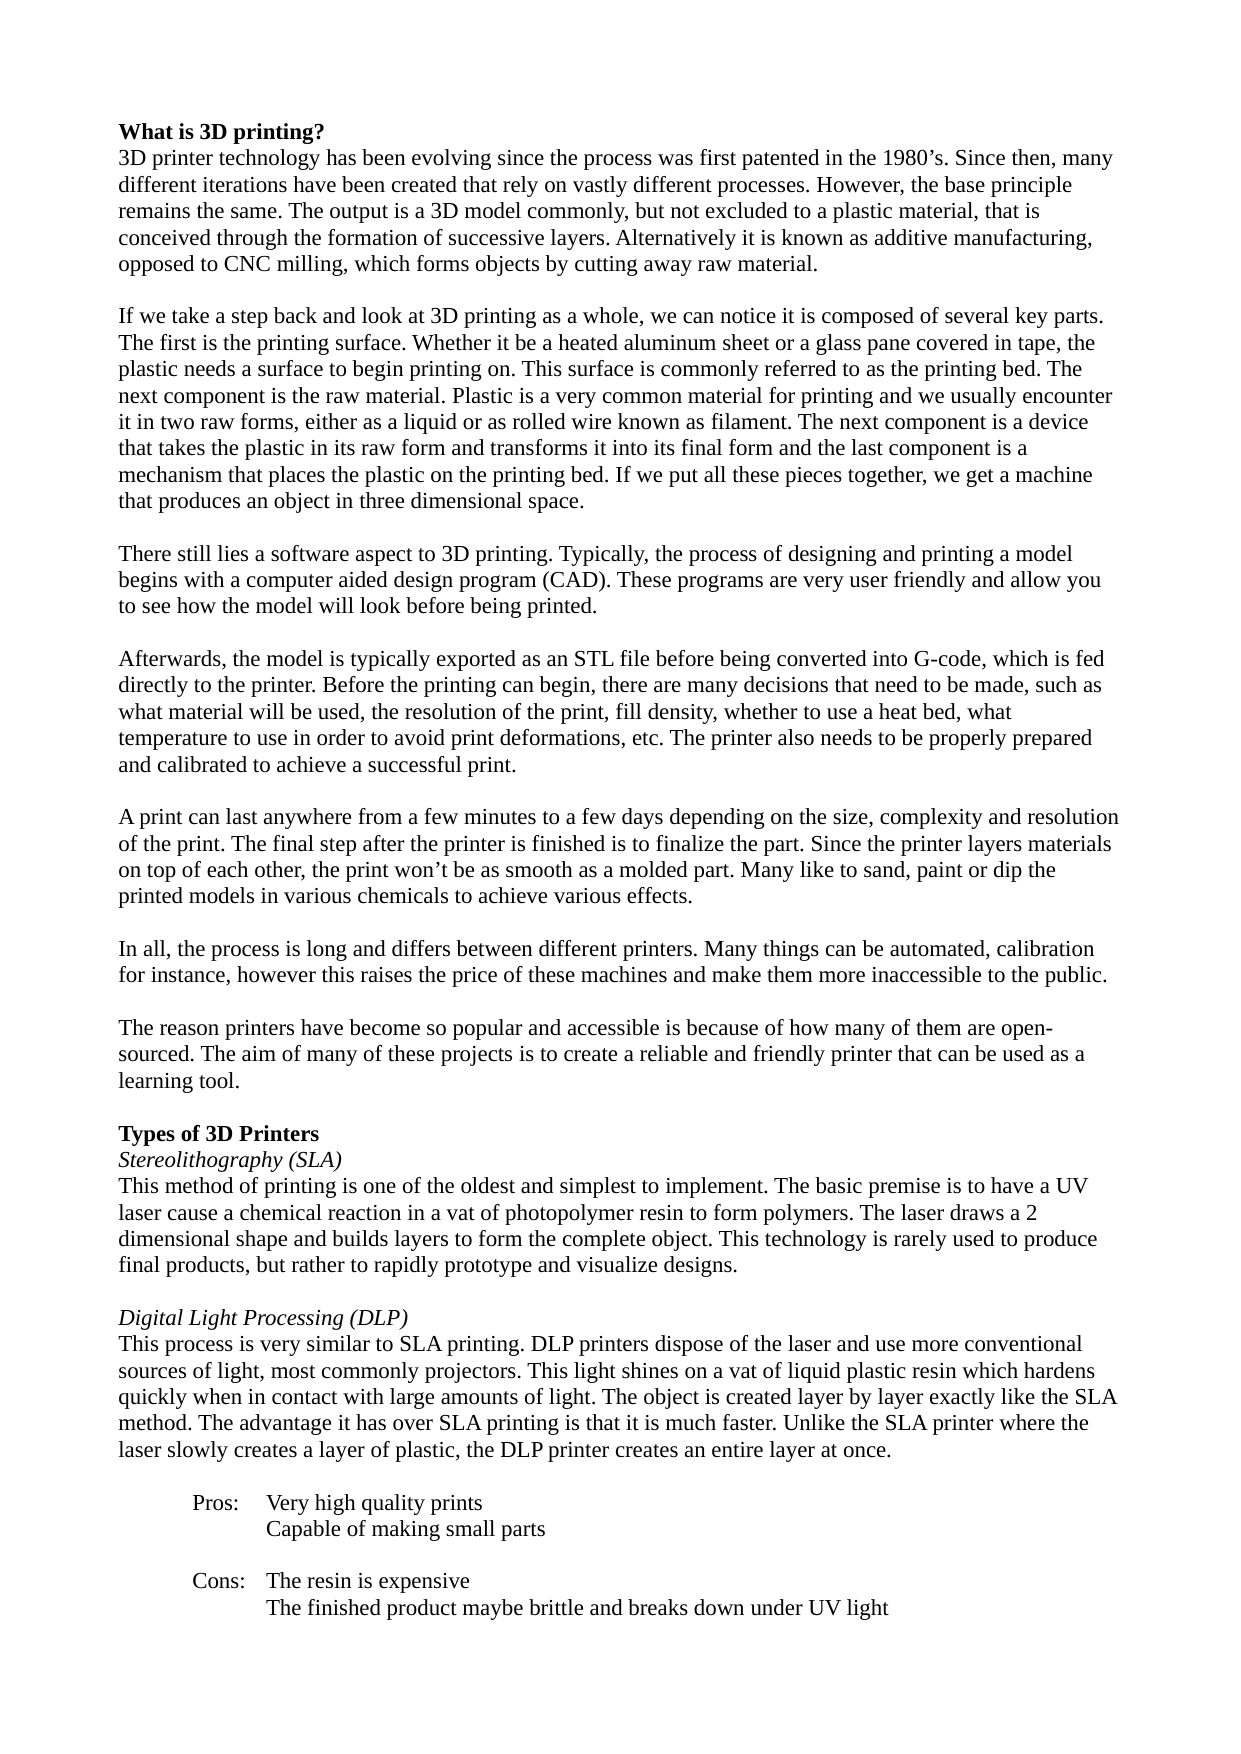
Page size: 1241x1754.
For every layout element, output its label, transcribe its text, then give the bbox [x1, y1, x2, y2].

text If we take a step back and look at 3D printing as a whole, we can notice it is composed of several key parts. The first is the printing surface. Whether it be a heated aluminum sheet or a glass pane covered in tape, the plastic needs a surface to begin printing on. This surface is commonly referred to as the printing bed. The next component is the raw material. Plastic is a very common material for printing and we usually encounter it in two raw forms, either as a liquid or as rolled wire known as filament. The next component is a device that takes the plastic in its raw form and transforms it into its final form and the last component is a mechanism that places the plastic on the printing bed. If we put all these pieces together, we get a machine that produces an object in three dimensional space. [118, 303, 1122, 513]
text Stereolithography (SLA) [118, 1146, 1122, 1172]
text The finished product maybe brittle and breaks down under UV light [118, 1594, 1122, 1620]
text Capable of making small parts [118, 1515, 1122, 1541]
text This method of printing is one of the oldest and simplest to implement. The basic premise is to have a UV laser cause a chemical reaction in a vat of photopolymer resin to form polymers. The laser draws a 2 dimensional shape and builds layers to form the complete object. This technology is rarely used to produce final products, but rather to rapidly prototype and visualize designs. [118, 1172, 1122, 1278]
text A print can last anywhere from a few minutes to a few days depending on the size, complexity and resolution of the print. The final step after the printer is finished is to finalize the part. Since the printer layers materials on top of each other, the print won’t be as smooth as a molded part. Many like to sand, paint or dip the printed models in various chemicals to achieve various effects. [118, 803, 1122, 909]
text Digital Light Processing (DLP) [118, 1304, 1122, 1330]
text Cons: The resin is expensive [118, 1568, 1122, 1594]
text Types of 3D Printers [118, 1119, 1122, 1146]
text Pros: Very high quality prints [118, 1488, 1122, 1515]
text What is 3D printing? [118, 118, 1122, 144]
text The reason printers have become so popular and accessible is because of how many of them are open-sourced. The aim of many of these projects is to create a reliable and friendly printer that can be used as a learning tool. [118, 1014, 1122, 1093]
text This process is very similar to SLA printing. DLP printers dispose of the laser and use more conventional sources of light, most commonly projectors. This light shines on a vat of liquid plastic resin which hardens quickly when in contact with large amounts of light. The object is created layer by layer exactly like the SLA method. The advantage it has over SLA printing is that it is much faster. Unlike the SLA printer where the laser slowly creates a layer of plastic, the DLP printer creates an entire layer at once. [118, 1330, 1122, 1462]
text Afterwards, the model is typically exported as an STL file before being converted into G-code, which is fed directly to the printer. Before the printing can begin, there are many decisions that need to be made, such as what material will be used, the resolution of the print, fill density, whether to use a heat bed, what temperature to use in order to avoid print deformations, etc. The printer also needs to be properly prepared and calibrated to achieve a successful print. [118, 645, 1122, 777]
text There still lies a software aspect to 3D printing. Typically, the process of designing and printing a model begins with a computer aided design program (CAD). These programs are very user friendly and allow you to see how the model will look before being printed. [118, 540, 1122, 619]
text In all, the process is long and differs between different printers. Many things can be automated, calibration for instance, however this raises the price of these machines and make them more inaccessible to the public. [118, 935, 1122, 988]
text 3D printer technology has been evolving since the process was first patented in the 1980’s. Since then, many different iterations have been created that rely on vastly different processes. However, the base principle remains the same. The output is a 3D model commonly, but not excluded to a plastic material, that is conceived through the formation of successive layers. Alternatively it is known as additive manufacturing, opposed to CNC milling, which forms objects by cutting away raw material. [118, 144, 1122, 276]
